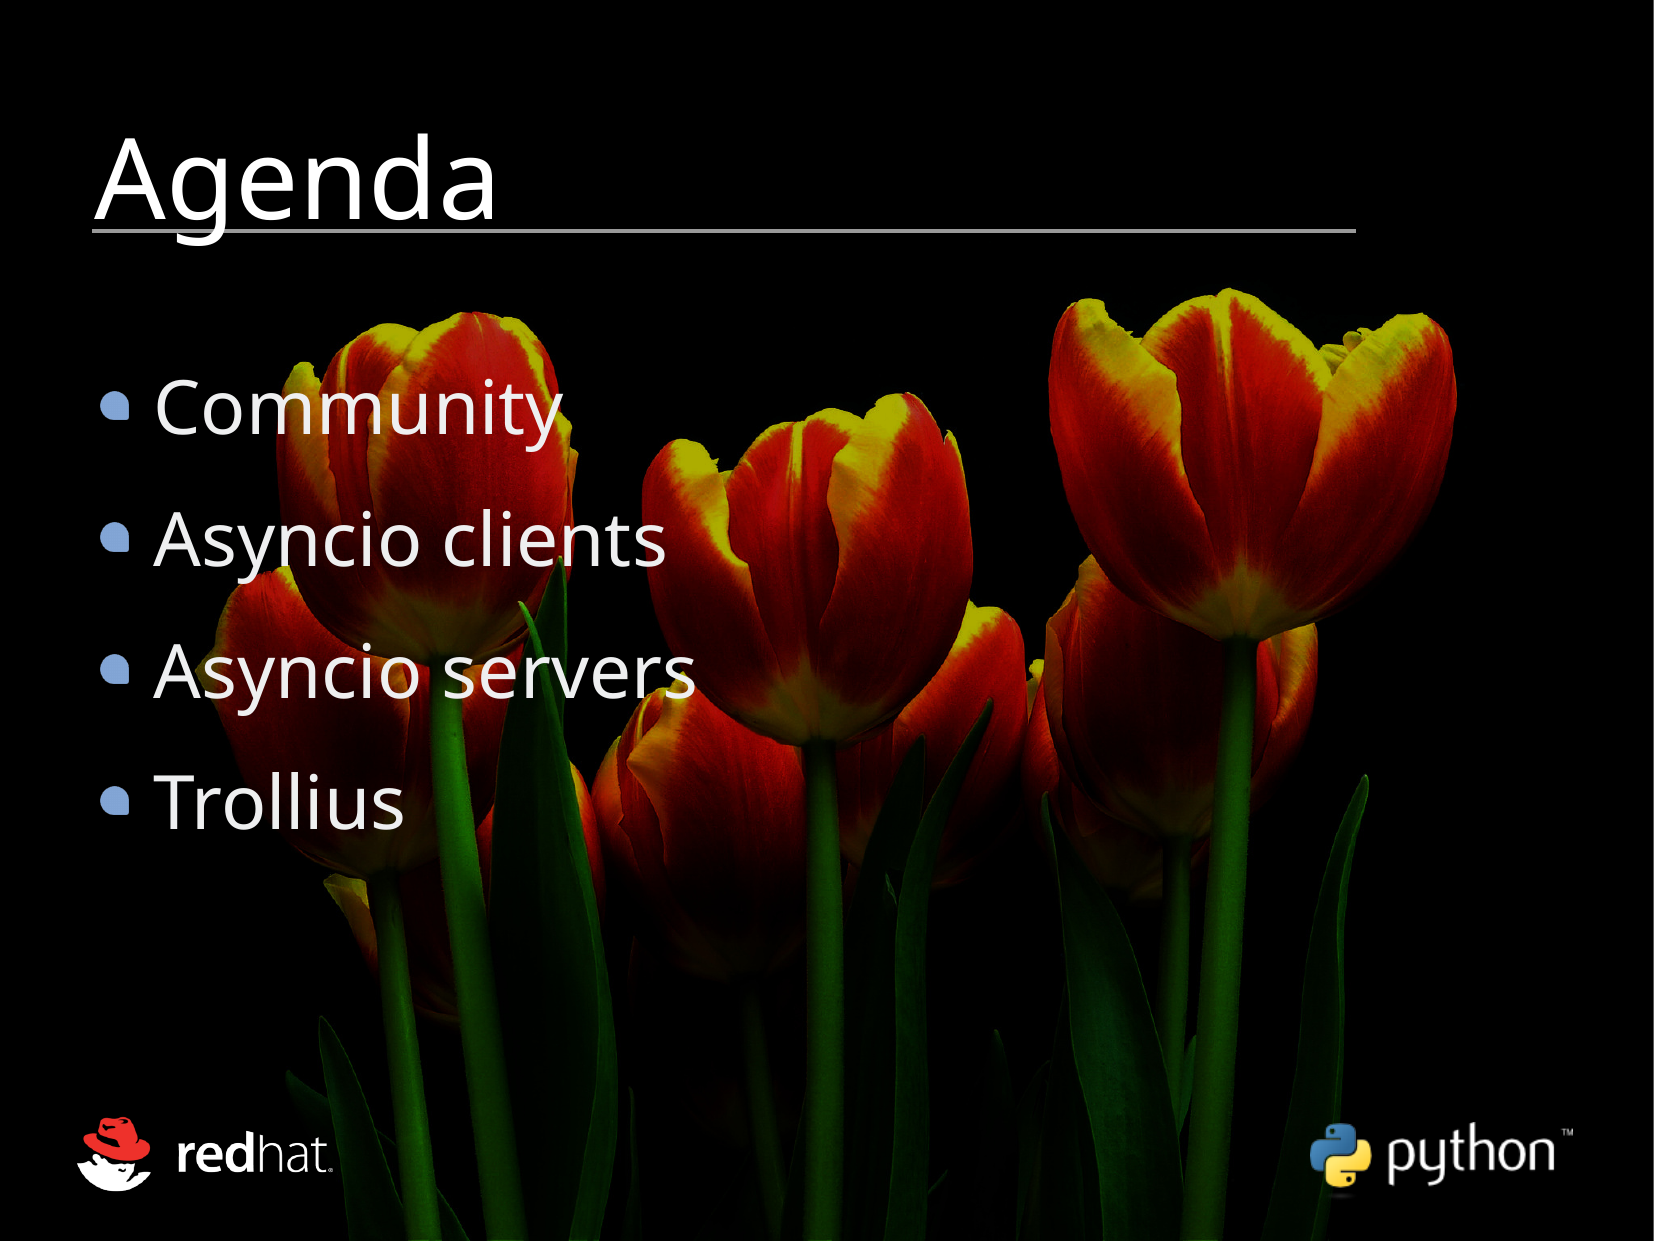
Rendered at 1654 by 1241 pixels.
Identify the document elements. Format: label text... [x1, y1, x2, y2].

picture [0, 0, 1654, 1241]
list Community Asyncio clients Asyncio servers Trollius [82, 354, 1571, 1094]
title Agenda [94, 100, 1426, 251]
